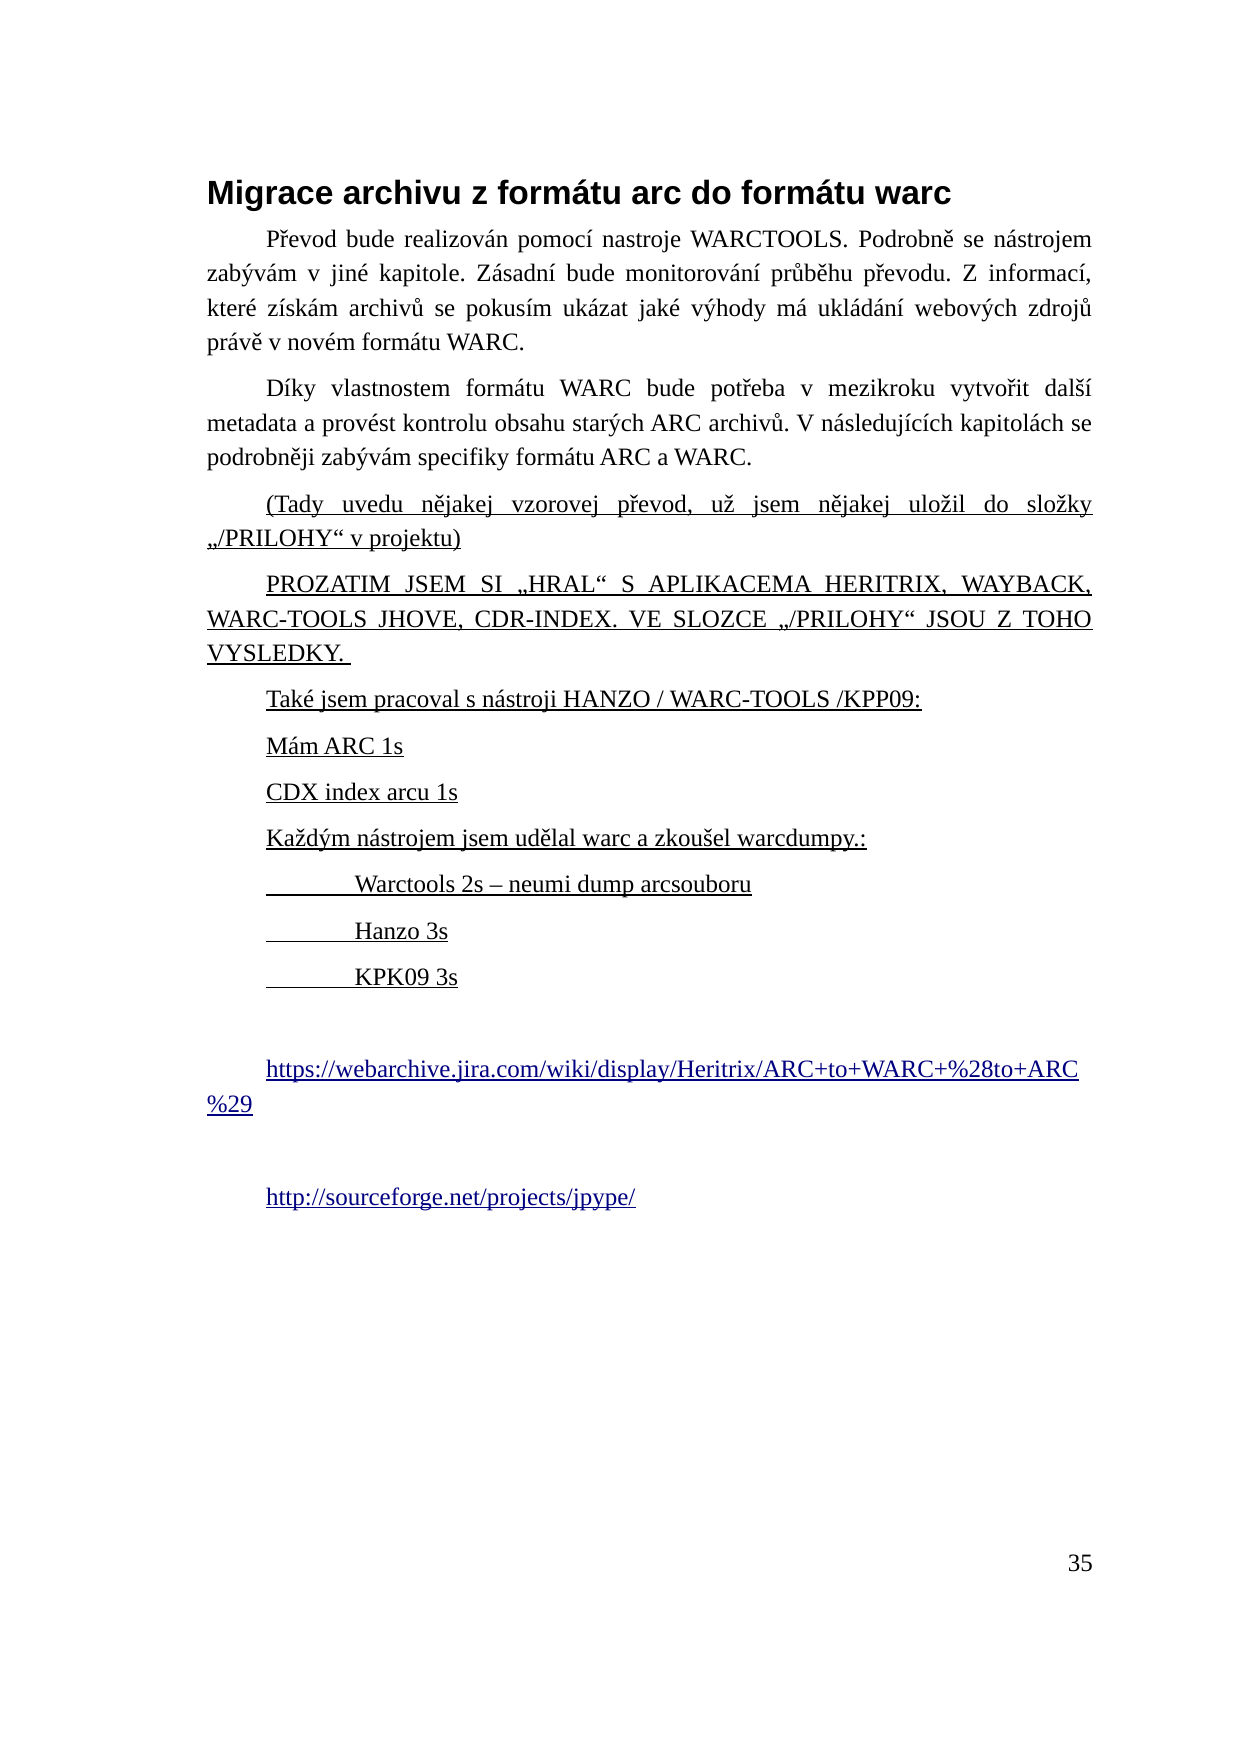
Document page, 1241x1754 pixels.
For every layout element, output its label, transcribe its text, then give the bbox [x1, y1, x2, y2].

text Také jsem pracoval s nástroji HANZO / WARC-TOOLS /KPP09: [207, 684, 1093, 713]
text Převod bude realizován pomocí nastroje WARCTOOLS. Podrobně se nástrojem zabývám v jiné kapitole. Zásadní bude monitorování průběhu převodu. Z informací, které získám archivů se pokusím ukázat jaké výhody má ukládání webových zdrojů právě v novém formátu WARC. [207, 224, 1093, 356]
text https://webarchive.jira.com/wiki/display/Heritrix/ARC+to+WARC+%28to+ARC%29 [207, 1054, 1093, 1118]
text PROZATIM JSEM SI „HRAL“ S APLIKACEMA HERITRIX, WAYBACK, WARC-TOOLS JHOVE, CDR-INDEX. VE SLOZCE „/PRILOHY“ JSOU Z TOHO [207, 569, 1093, 629]
text (Tady uvedu nějakej vzorovej převod, už jsem nějakej uložil do složky „/PRILOHY“ v projektu) [207, 489, 1093, 552]
subtitle Warctools 2s – neumi dump arcsouboru [207, 869, 1093, 898]
subtitle KPK09 3s [207, 962, 1093, 991]
text http://sourceforge.net/projects/jpype/ [207, 1182, 1093, 1210]
subtitle Každým nástrojem jsem udělal warc a zkoušel warcdumpy.: [207, 823, 1093, 852]
subtitle Mám ARC 1s [207, 731, 1093, 759]
subtitle Migrace archivu z formátu arc do formátu warc [207, 173, 1093, 211]
subtitle Hanzo 3s [207, 916, 1093, 944]
text Díky vlastnostem formátu WARC bude potřeba v mezikroku vytvořit další metadata a provést kontrolu obsahu starých ARC archivů. V následujících kapitolách se podrobněji zabývám specifiky formátu ARC a WARC. [207, 373, 1093, 471]
subtitle CDX index arcu 1s [207, 777, 1093, 806]
text VYSLEDKY. [207, 630, 1093, 667]
